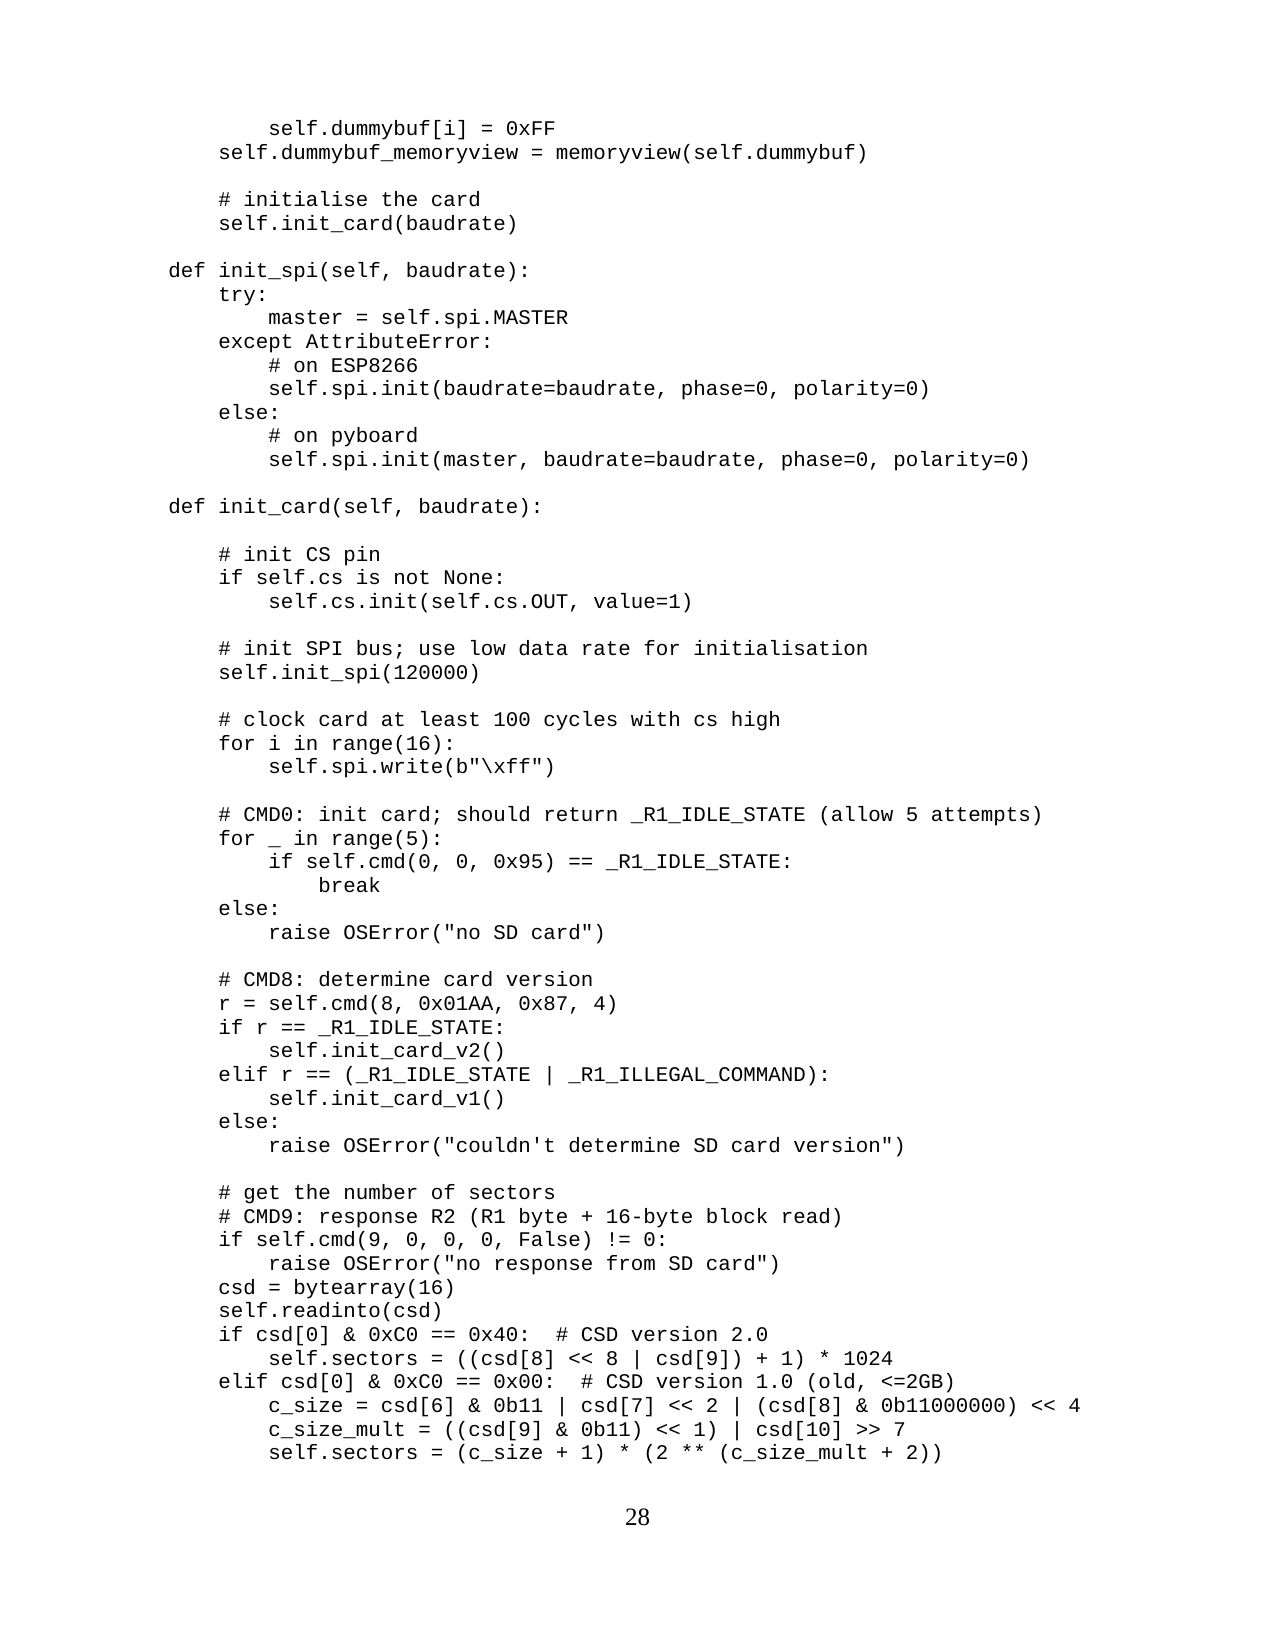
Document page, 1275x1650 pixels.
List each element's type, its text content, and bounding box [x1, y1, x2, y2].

text try: [118, 284, 1157, 307]
text self.sectors = ((csd[8] << 8 | csd[9]) + 1) * 1024 [118, 1348, 1157, 1371]
text if csd[0] & 0xC0 == 0x40: # CSD version 2.0 [118, 1324, 1157, 1348]
text # init CS pin [118, 544, 1157, 567]
text if self.cs is not None: [118, 567, 1157, 591]
text # on pyboard [118, 426, 1157, 449]
text # get the number of sectors [118, 1182, 1157, 1206]
text # init SPI bus; use low data rate for initialisation [118, 638, 1157, 662]
text csd = bytearray(16) [118, 1277, 1157, 1300]
text self.init_spi(120000) [118, 662, 1157, 686]
text elif r == (_R1_IDLE_STATE | _R1_ILLEGAL_COMMAND): [118, 1064, 1157, 1088]
text # CMD9: response R2 (R1 byte + 16-byte block read) [118, 1206, 1157, 1229]
text self.readinto(csd) [118, 1300, 1157, 1324]
text else: [118, 1111, 1157, 1135]
text break [118, 875, 1157, 898]
text elif csd[0] & 0xC0 == 0x00: # CSD version 1.0 (old, <=2GB) [118, 1371, 1157, 1395]
text self.sectors = (c_size + 1) * (2 ** (c_size_mult + 2)) [118, 1442, 1157, 1466]
text r = self.cmd(8, 0x01AA, 0x87, 4) [118, 993, 1157, 1017]
text self.spi.write(b"\xff") [118, 757, 1157, 780]
text self.init_card_v2() [118, 1040, 1157, 1064]
text raise OSError("couldn't determine SD card version") [118, 1135, 1157, 1158]
text if r == _R1_IDLE_STATE: [118, 1017, 1157, 1040]
text else: [118, 898, 1157, 922]
text # CMD8: determine card version [118, 969, 1157, 993]
text self.cs.init(self.cs.OUT, value=1) [118, 591, 1157, 615]
text raise OSError("no response from SD card") [118, 1253, 1157, 1277]
text # on ESP8266 [118, 354, 1157, 378]
text self.init_card_v1() [118, 1088, 1157, 1111]
text self.dummybuf[i] = 0xFF [118, 118, 1157, 142]
text self.init_card(baudrate) [118, 213, 1157, 236]
text if self.cmd(0, 0, 0x95) == _R1_IDLE_STATE: [118, 851, 1157, 875]
text if self.cmd(9, 0, 0, 0, False) != 0: [118, 1229, 1157, 1253]
text # CMD0: init card; should return _R1_IDLE_STATE (allow 5 attempts) [118, 804, 1157, 827]
text c_size_mult = ((csd[9] & 0b11) << 1) | csd[10] >> 7 [118, 1419, 1157, 1442]
text self.spi.init(baudrate=baudrate, phase=0, polarity=0) [118, 378, 1157, 402]
text self.spi.init(master, baudrate=baudrate, phase=0, polarity=0) [118, 449, 1157, 473]
text raise OSError("no SD card") [118, 922, 1157, 946]
text for _ in range(5): [118, 827, 1157, 851]
text for i in range(16): [118, 733, 1157, 757]
text c_size = csd[6] & 0b11 | csd[7] << 2 | (csd[8] & 0b11000000) << 4 [118, 1395, 1157, 1419]
text def init_card(self, baudrate): [118, 496, 1157, 520]
text # initialise the card [118, 189, 1157, 213]
text def init_spi(self, baudrate): [118, 260, 1157, 284]
text except AttributeError: [118, 331, 1157, 354]
text # clock card at least 100 cycles with cs high [118, 709, 1157, 733]
text master = self.spi.MASTER [118, 307, 1157, 331]
text else: [118, 402, 1157, 426]
text self.dummybuf_memoryview = memoryview(self.dummybuf) [118, 142, 1157, 165]
